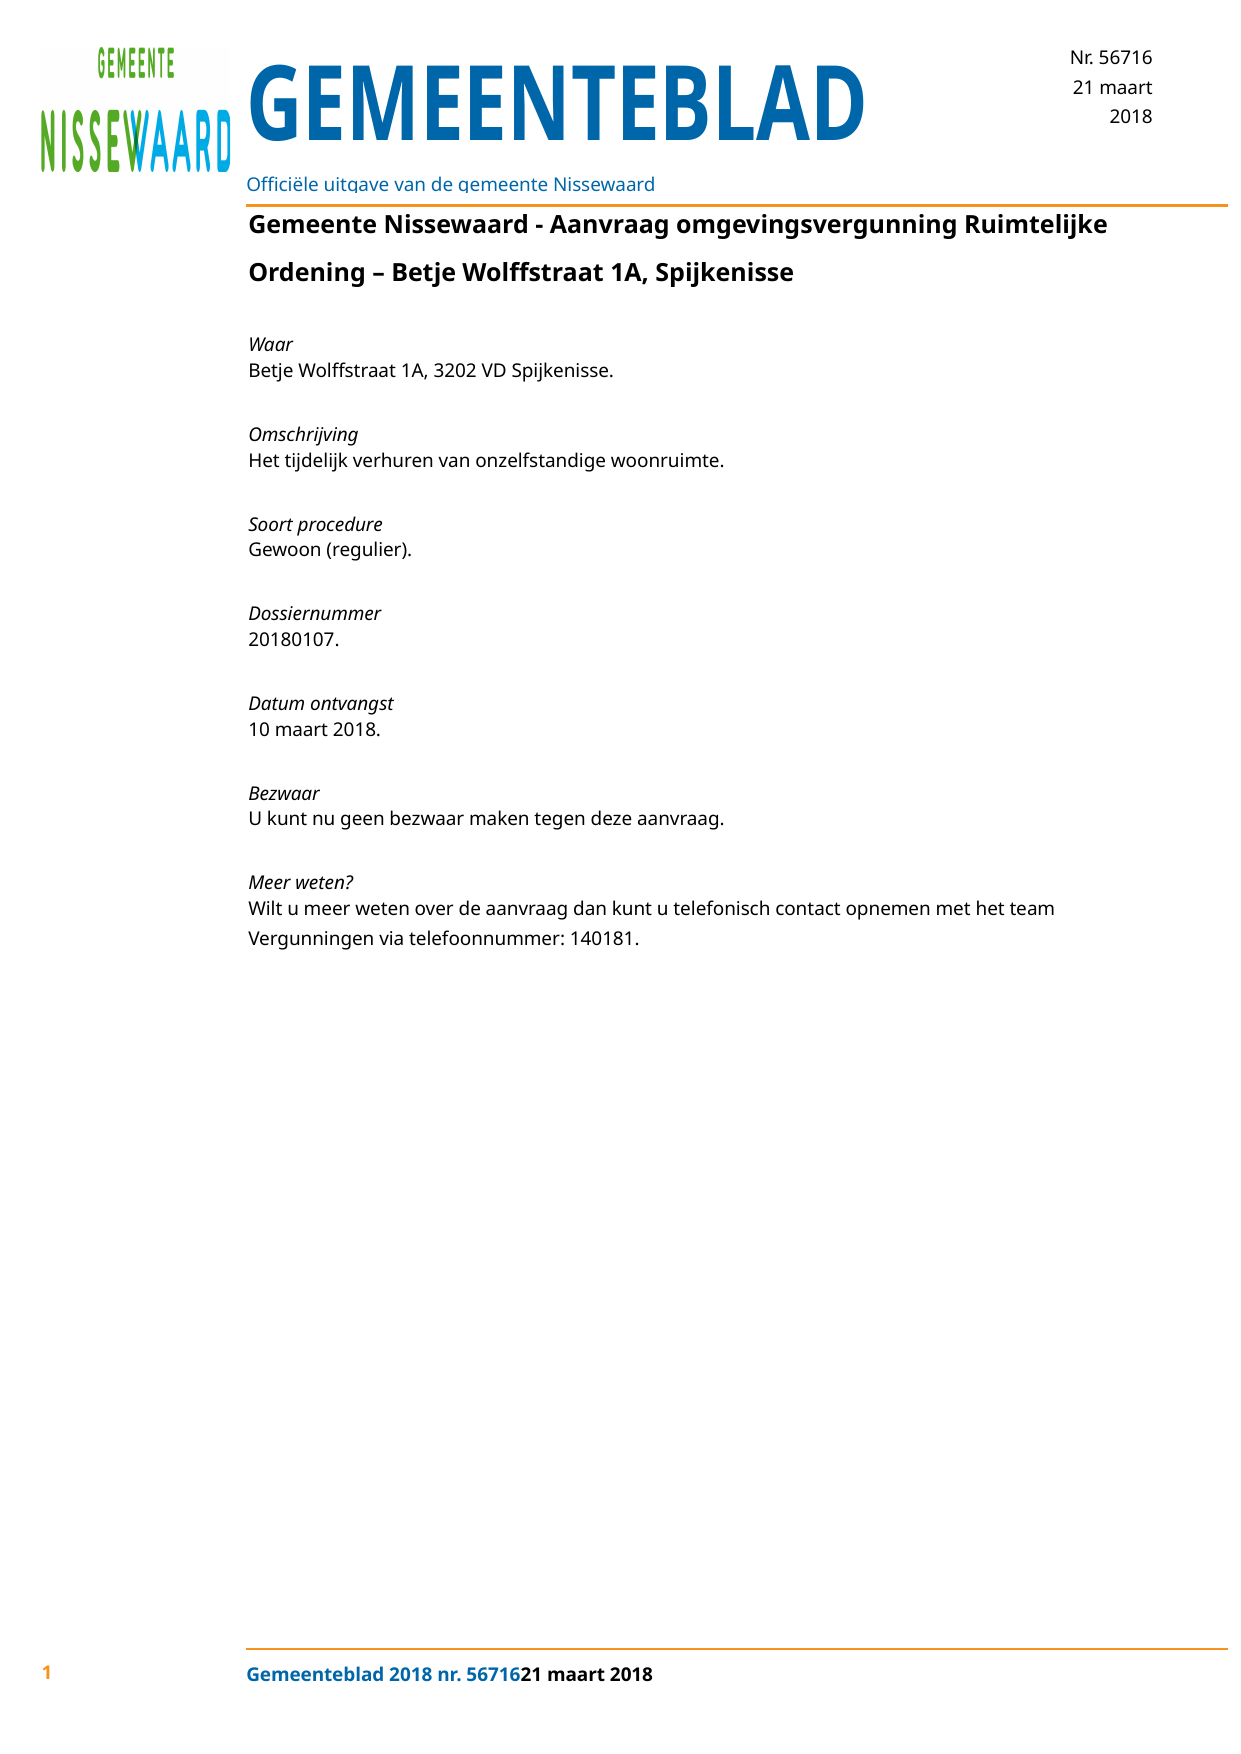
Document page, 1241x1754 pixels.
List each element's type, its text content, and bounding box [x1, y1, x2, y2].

text 20180107. [248, 626, 1152, 652]
picture [222, 122, 227, 160]
text Datum ontvangst [248, 690, 1152, 716]
text 10 maart 2018. [248, 716, 1152, 742]
text Meer weten? [248, 869, 1152, 895]
picture [176, 157, 187, 172]
text Soort procedure [248, 511, 1152, 537]
picture [41, 47, 231, 172]
text U kunt nu geen bezwaar maken tegen deze aanvraag. [248, 806, 1152, 831]
text Gewoon (regulier). [248, 537, 1152, 562]
picture [154, 157, 165, 172]
text Het tijdelijk verhuren van onzelfstandige woonruimte. [248, 447, 1152, 473]
text Omschrijving [248, 421, 1152, 447]
text Waar [248, 331, 1152, 357]
picture [200, 151, 206, 172]
text Bezwaar [248, 780, 1152, 806]
picture [201, 122, 206, 138]
text Betje Wolffstraat 1A, 3202 VD Spijkenisse. [248, 357, 1152, 383]
text Gemeente Nissewaard - Aanvraag omgevingsvergunning Ruimtelijke Ordening – Betje Wolffstraat 1A, Spijkenisse [248, 207, 1152, 288]
text Wilt u meer weten over de aanvraag dan kunt u telefonisch contact opnemen met het team Vergunningen via telefoonnummer: 140181. [248, 895, 1152, 951]
text Dossiernummer [248, 601, 1152, 626]
